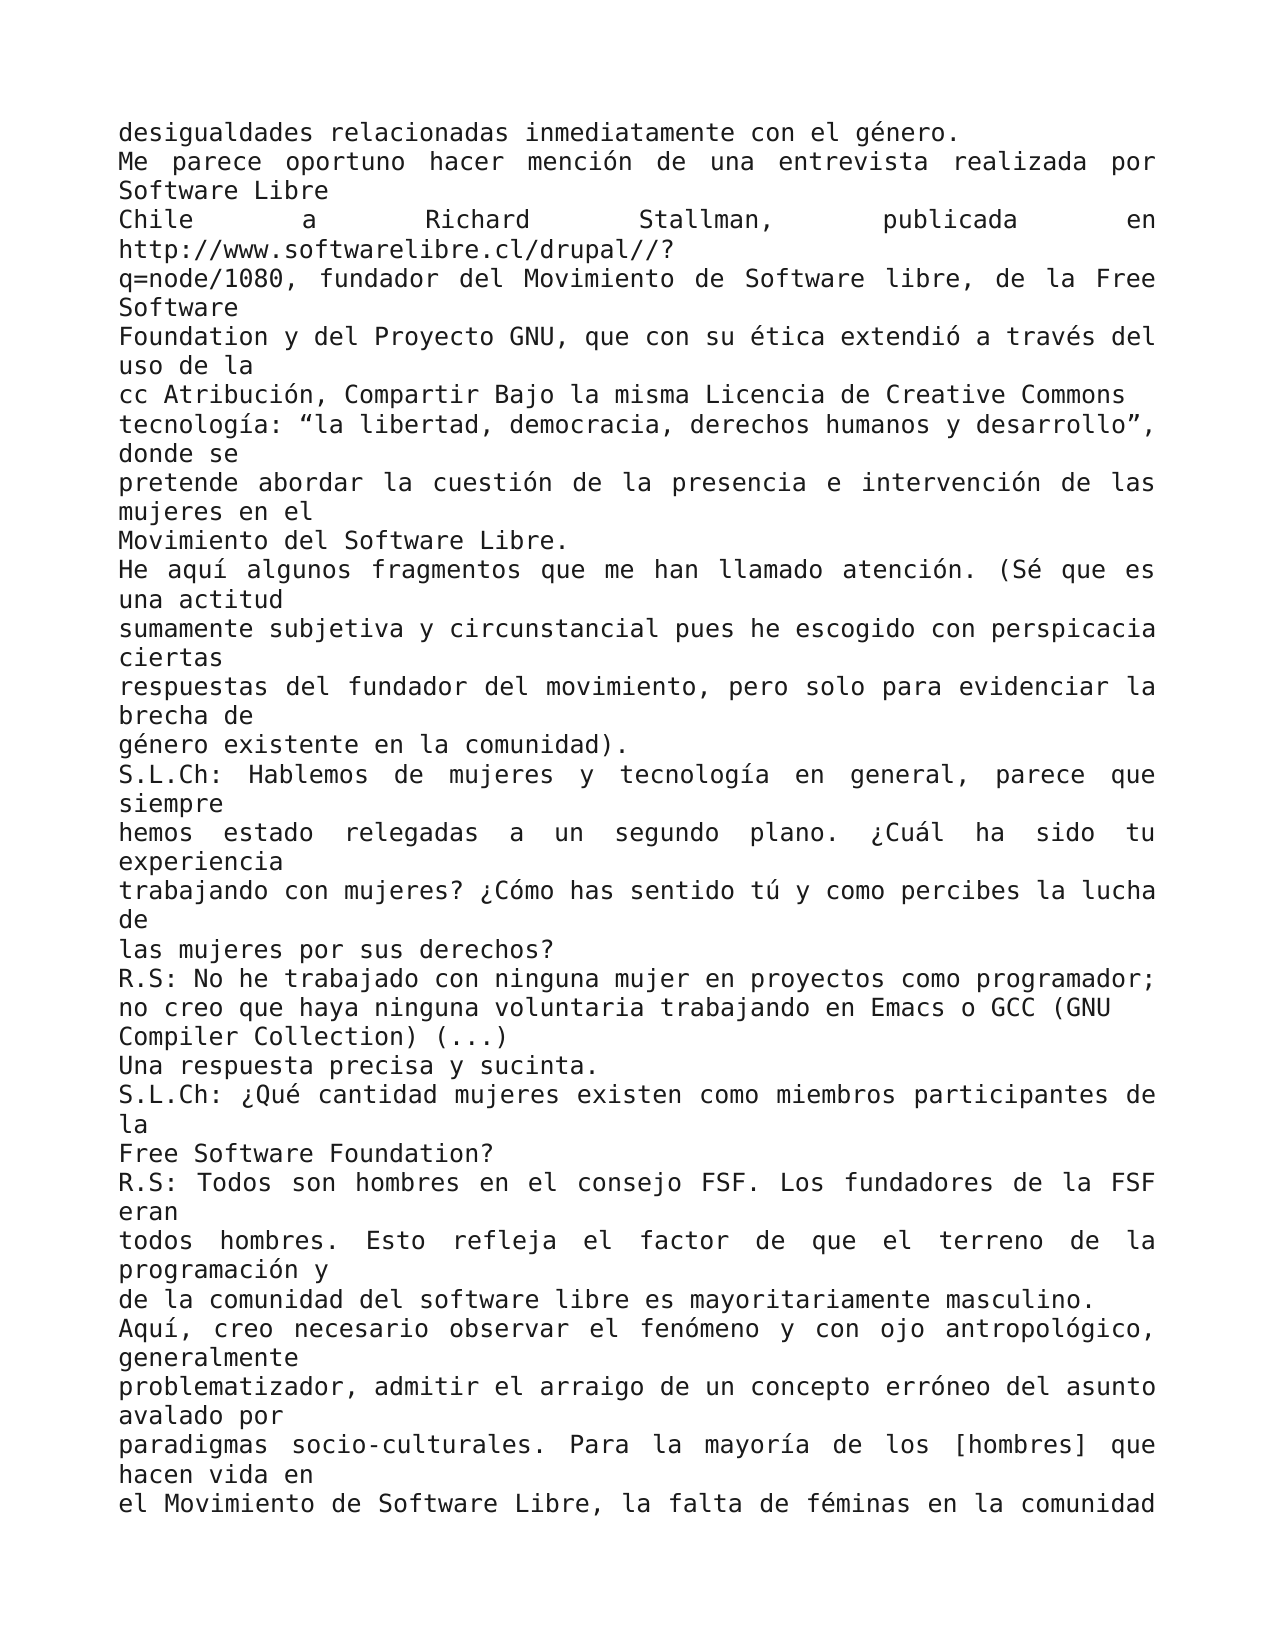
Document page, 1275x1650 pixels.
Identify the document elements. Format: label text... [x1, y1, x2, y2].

text problematizador, admitir el arraigo de un concepto erróneo del asunto avalado por [118, 1372, 1157, 1431]
text S.L.Ch: Hablemos de mujeres y tecnología en general, parece que siempre [118, 760, 1157, 818]
text respuestas del fundador del movimiento, pero solo para evidenciar la brecha de [118, 672, 1157, 731]
text pretende abordar la cuestión de la presencia e intervención de las mujeres en el [118, 468, 1157, 526]
text las mujeres por sus derechos? [118, 935, 1157, 964]
text trabajando con mujeres? ¿Cómo has sentido tú y como percibes la lucha de [118, 876, 1157, 935]
text R.S: No he trabajado con ninguna mujer en proyectos como programador; [118, 964, 1157, 993]
text Compiler Collection) (...) [118, 1022, 1157, 1051]
text Aquí, creo necesario observar el fenómeno y con ojo antropológico, generalmente [118, 1314, 1157, 1372]
text todos hombres. Esto refleja el factor de que el terreno de la programación y [118, 1226, 1157, 1285]
text género existente en la comunidad). [118, 731, 1157, 760]
text He aquí algunos fragmentos que me han llamado atención. (Sé que es una actitud [118, 556, 1157, 614]
text tecnología: “la libertad, democracia, derechos humanos y desarrollo”, donde se [118, 410, 1157, 468]
text R.S: Todos son hombres en el consejo FSF. Los fundadores de la FSF eran [118, 1168, 1157, 1226]
text q=node/1080, fundador del Movimiento de Software libre, de la Free Software [118, 264, 1157, 322]
text de la comunidad del software libre es mayoritariamente masculino. [118, 1285, 1157, 1314]
text Me parece oportuno hacer mención de una entrevista realizada por Software Libre [118, 147, 1157, 206]
text paradigmas socio-culturales. Para la mayoría de los [hombres] que hacen vida en [118, 1431, 1157, 1489]
text Chile a Richard Stallman, publicada en http://www.softwarelibre.cl/drupal//? [118, 206, 1157, 264]
text desigualdades relacionadas inmediatamente con el género. [118, 118, 1157, 147]
text Movimiento del Software Libre. [118, 526, 1157, 556]
text Free Software Foundation? [118, 1139, 1157, 1168]
text Foundation y del Proyecto GNU, que con su ética extendió a través del uso de la [118, 322, 1157, 381]
text no creo que haya ninguna voluntaria trabajando en Emacs o GCC (GNU [118, 993, 1157, 1022]
text el Movimiento de Software Libre, la falta de féminas en la comunidad [118, 1489, 1157, 1518]
text sumamente subjetiva y circunstancial pues he escogido con perspicacia ciertas [118, 614, 1157, 672]
text hemos estado relegadas a un segundo plano. ¿Cuál ha sido tu experiencia [118, 818, 1157, 876]
text Una respuesta precisa y sucinta. [118, 1051, 1157, 1081]
text cc Atribución, Compartir Bajo la misma Licencia de Creative Commons [118, 381, 1157, 410]
text S.L.Ch: ¿Qué cantidad mujeres existen como miembros participantes de la [118, 1081, 1157, 1139]
